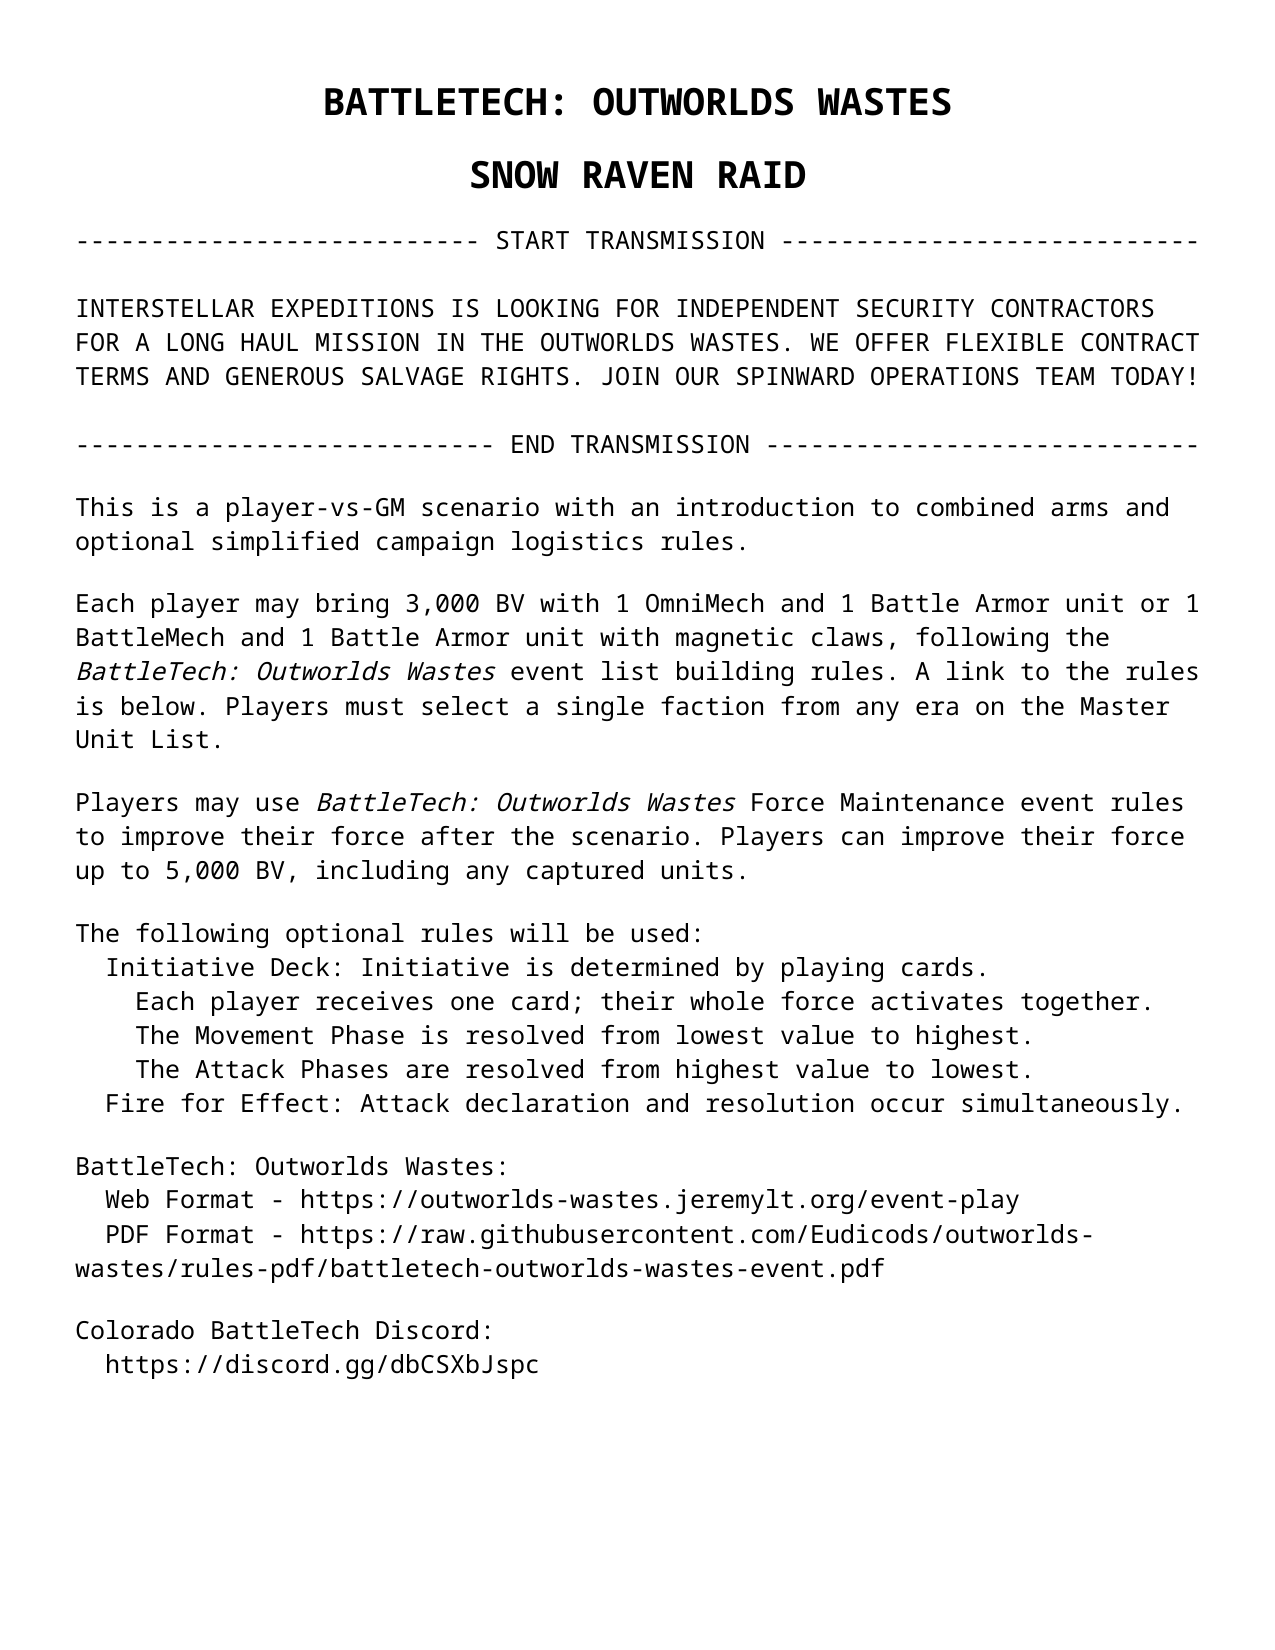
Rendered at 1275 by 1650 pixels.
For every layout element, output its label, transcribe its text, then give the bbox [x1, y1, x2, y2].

text Initiative Deck: Initiative is determined by playing cards. [75, 949, 1200, 983]
text ---------------------------- END TRANSMISSION ----------------------------- [75, 393, 1200, 461]
text BattleTech: Outworlds Wastes: [75, 1148, 1200, 1182]
text The Movement Phase is resolved from lowest value to highest. [75, 1017, 1200, 1052]
text Fire for Effect: Attack declaration and resolution occur simultaneously. [75, 1086, 1200, 1120]
text PDF Format - https://raw.githubusercontent.com/Eudicods/outworlds-wastes/rules-pdf/battletech-outworlds-wastes-event.pdf [75, 1216, 1200, 1284]
text Each player receives one card; their whole force activates together. [75, 983, 1200, 1017]
text This is a player-vs-GM scenario with an introduction to combined arms and optional simplified campaign logistics rules. [75, 489, 1200, 557]
text --------------------------- START TRANSMISSION ---------------------------- [75, 222, 1200, 257]
text The following optional rules will be used: [75, 915, 1200, 949]
text Web Format - https://outworlds-wastes.jeremylt.org/event-play [75, 1182, 1200, 1216]
text INTERSTELLAR EXPEDITIONS IS LOOKING FOR INDEPENDENT SECURITY CONTRACTORS FOR A LONG HAUL MISSION IN THE OUTWORLDS WASTES. WE OFFER FLEXIBLE CONTRACT TERMS AND GENEROUS SALVAGE RIGHTS. JOIN OUR SPINWARD OPERATIONS TEAM TODAY! [75, 257, 1200, 393]
text Players may use BattleTech: Outworlds Wastes Force Maintenance event rules to improve their force after the scenario. Players can improve their force up to 5,000 BV, including any captured units. [75, 785, 1200, 887]
text The Attack Phases are resolved from highest value to lowest. [75, 1052, 1200, 1086]
text Each player may bring 3,000 BV with 1 OmniMech and 1 Battle Armor unit or 1 BattleMech and 1 Battle Armor unit with magnetic claws, following the BattleTech: Outworlds Wastes event list building rules. A link to the rules is below. Players must select a single faction from any era on the Master Unit List. [75, 586, 1200, 756]
subtitle BATTLETECH: OUTWORLDS WASTES SNOW RAVEN RAID [75, 75, 1200, 200]
text https://discord.gg/dbCSXbJspc [75, 1347, 1200, 1381]
text Colorado BattleTech Discord: [75, 1313, 1200, 1347]
